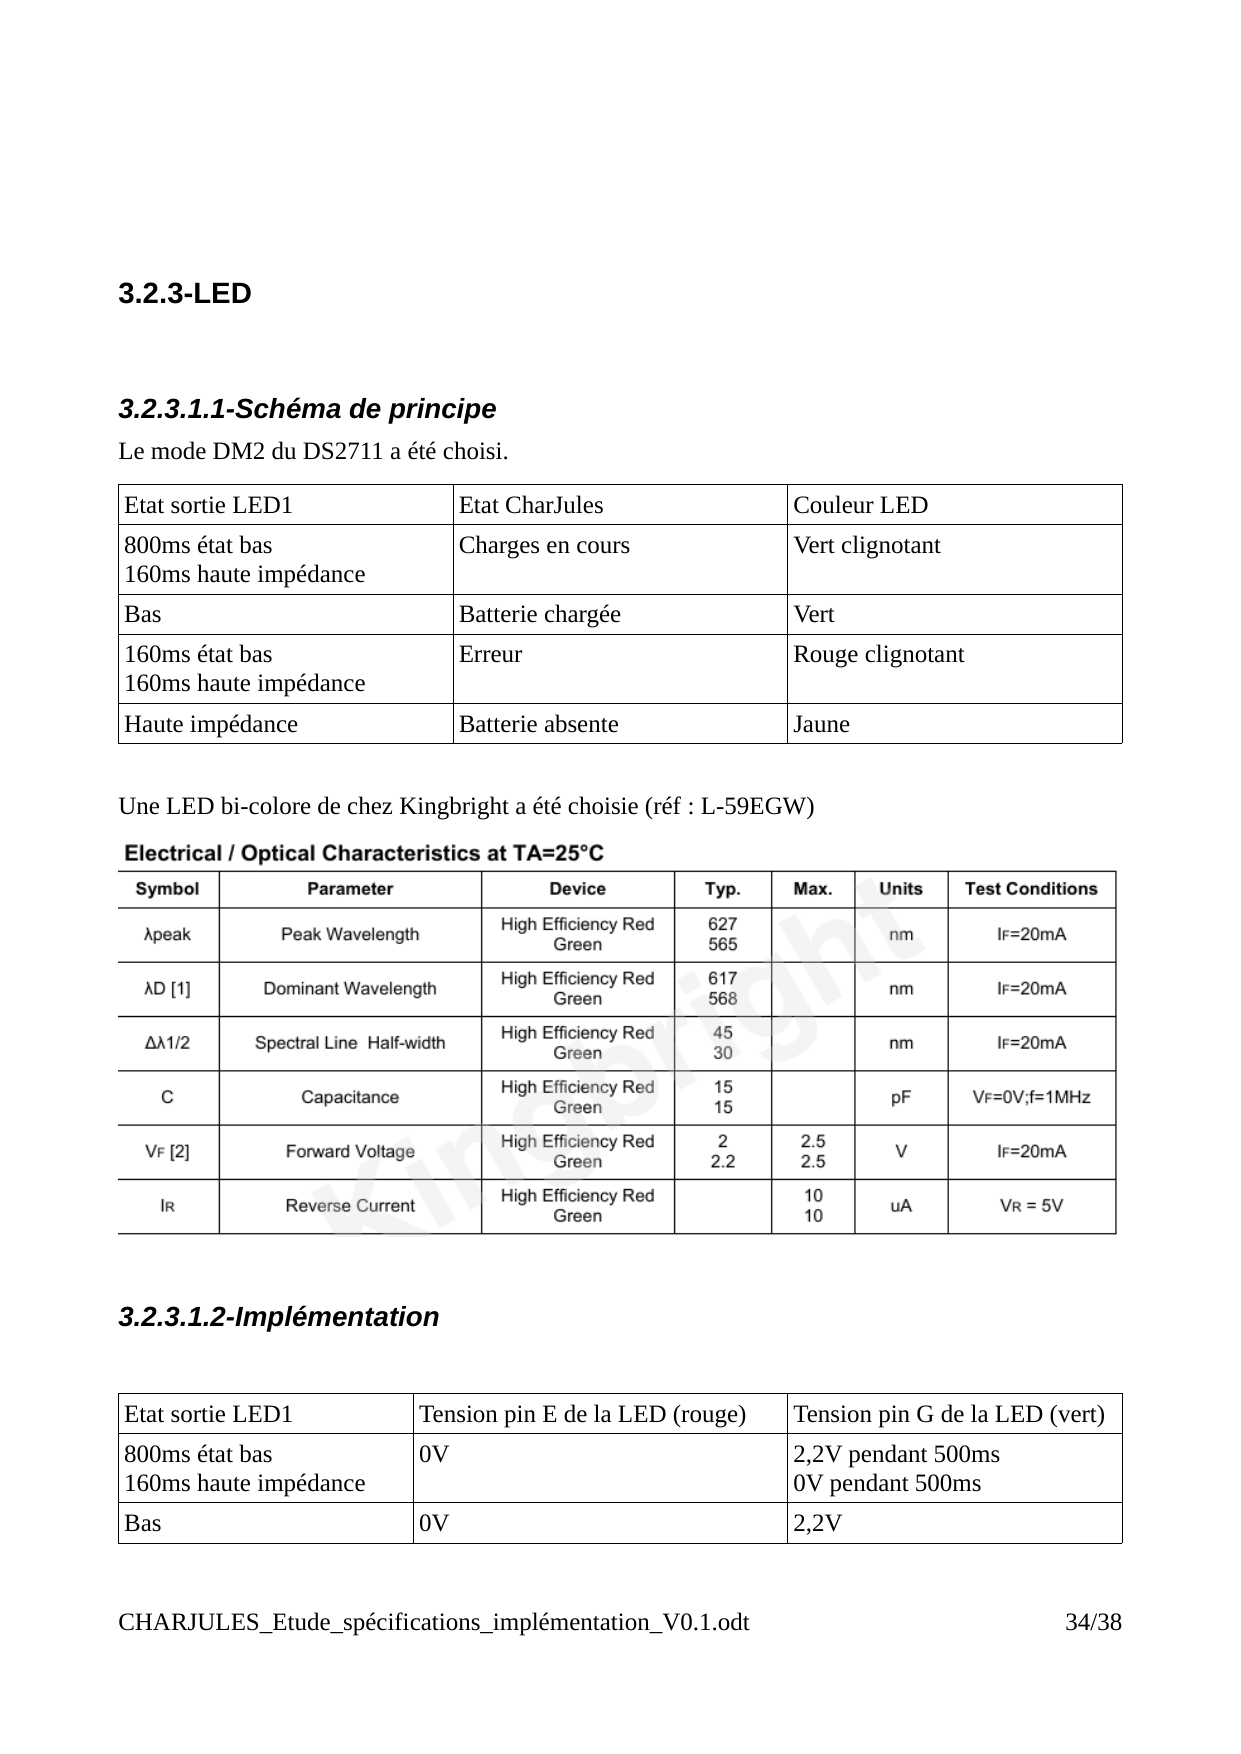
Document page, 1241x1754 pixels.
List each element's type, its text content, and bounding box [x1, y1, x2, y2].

table_cell Batterie chargée [454, 595, 787, 634]
subtitle 3.2.3.1.1-Schéma de principe [118, 392, 1122, 424]
table_cell 160ms état bas 160ms haute impédance [119, 635, 453, 703]
table_cell 2,2V pendant 500ms 0V pendant 500ms [788, 1434, 1122, 1502]
table_cell 0V [414, 1434, 787, 1502]
table_cell 800ms état bas 160ms haute impédance [119, 1434, 413, 1502]
table_cell Bas [119, 1503, 413, 1542]
table_header Etat CharJules [454, 485, 787, 524]
subtitle 3.2.3.1.2-Implémentation [118, 1301, 1122, 1333]
table_cell Erreur [454, 635, 787, 703]
picture [118, 838, 1123, 1237]
table_cell Jaune [788, 704, 1122, 743]
table_header Tension pin E de la LED (rouge) [414, 1394, 787, 1433]
table_cell Bas [119, 595, 453, 634]
table_cell Charges en cours [454, 525, 787, 593]
text Une LED bi-colore de chez Kingbright a été choisie (réf : L-59EGW) [118, 791, 1122, 819]
subtitle 3.2.3-LED [118, 276, 1122, 310]
table_cell 2,2V [788, 1503, 1122, 1542]
table_header Tension pin G de la LED (vert) [788, 1394, 1122, 1433]
table_cell 800ms état bas 160ms haute impédance [119, 525, 453, 593]
table_cell 0V [414, 1503, 787, 1542]
table_header Etat sortie LED1 [119, 485, 453, 524]
table_cell Vert clignotant [788, 525, 1122, 593]
table_header Etat sortie LED1 [119, 1394, 413, 1433]
table_header Couleur LED [788, 485, 1122, 524]
table_cell Rouge clignotant [788, 635, 1122, 703]
text Le mode DM2 du DS2711 a été choisi. [118, 436, 1122, 465]
table_cell Haute impédance [119, 704, 453, 743]
table_cell Vert [788, 595, 1122, 634]
table_cell Batterie absente [454, 704, 787, 743]
